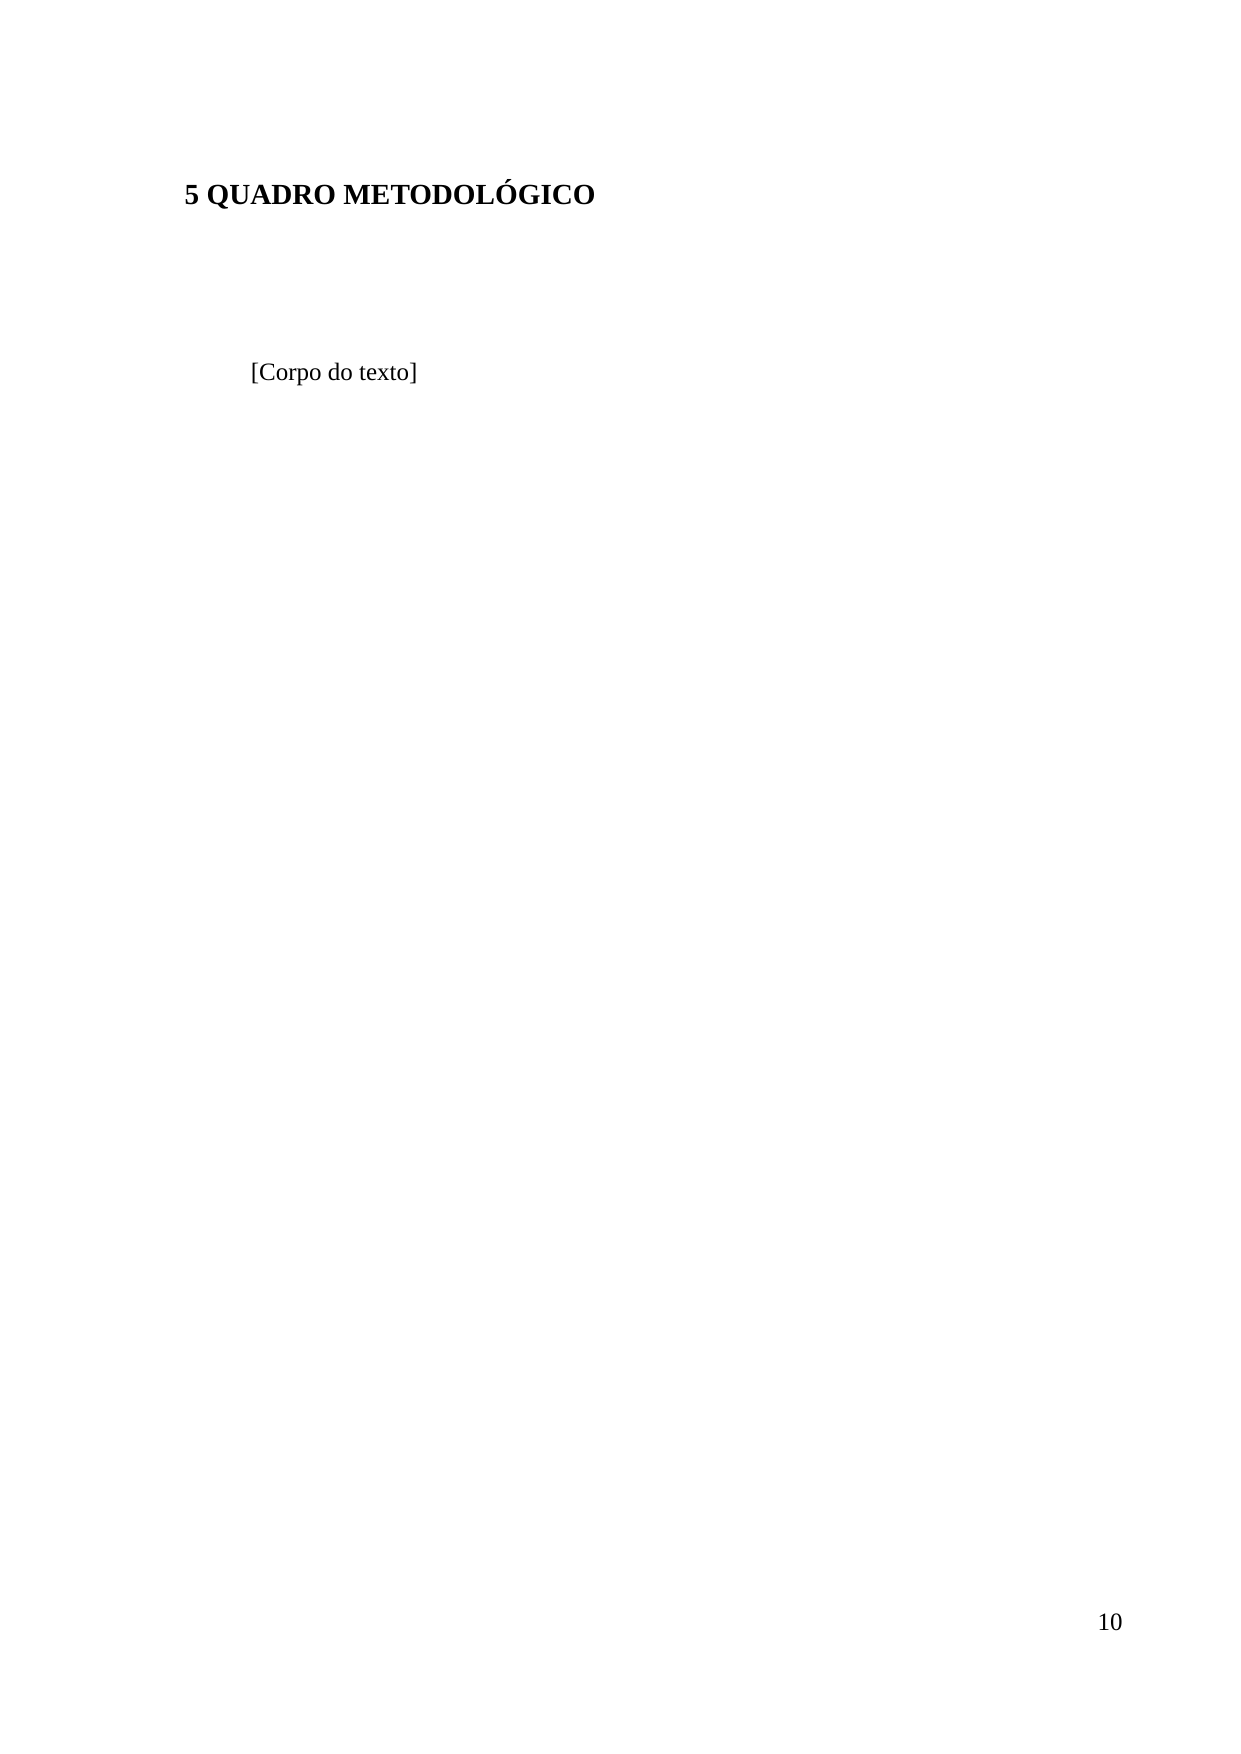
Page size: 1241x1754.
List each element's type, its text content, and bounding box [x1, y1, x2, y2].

title Quadro metodológico [177, 177, 1122, 211]
text [Corpo do texto] [177, 357, 1122, 385]
